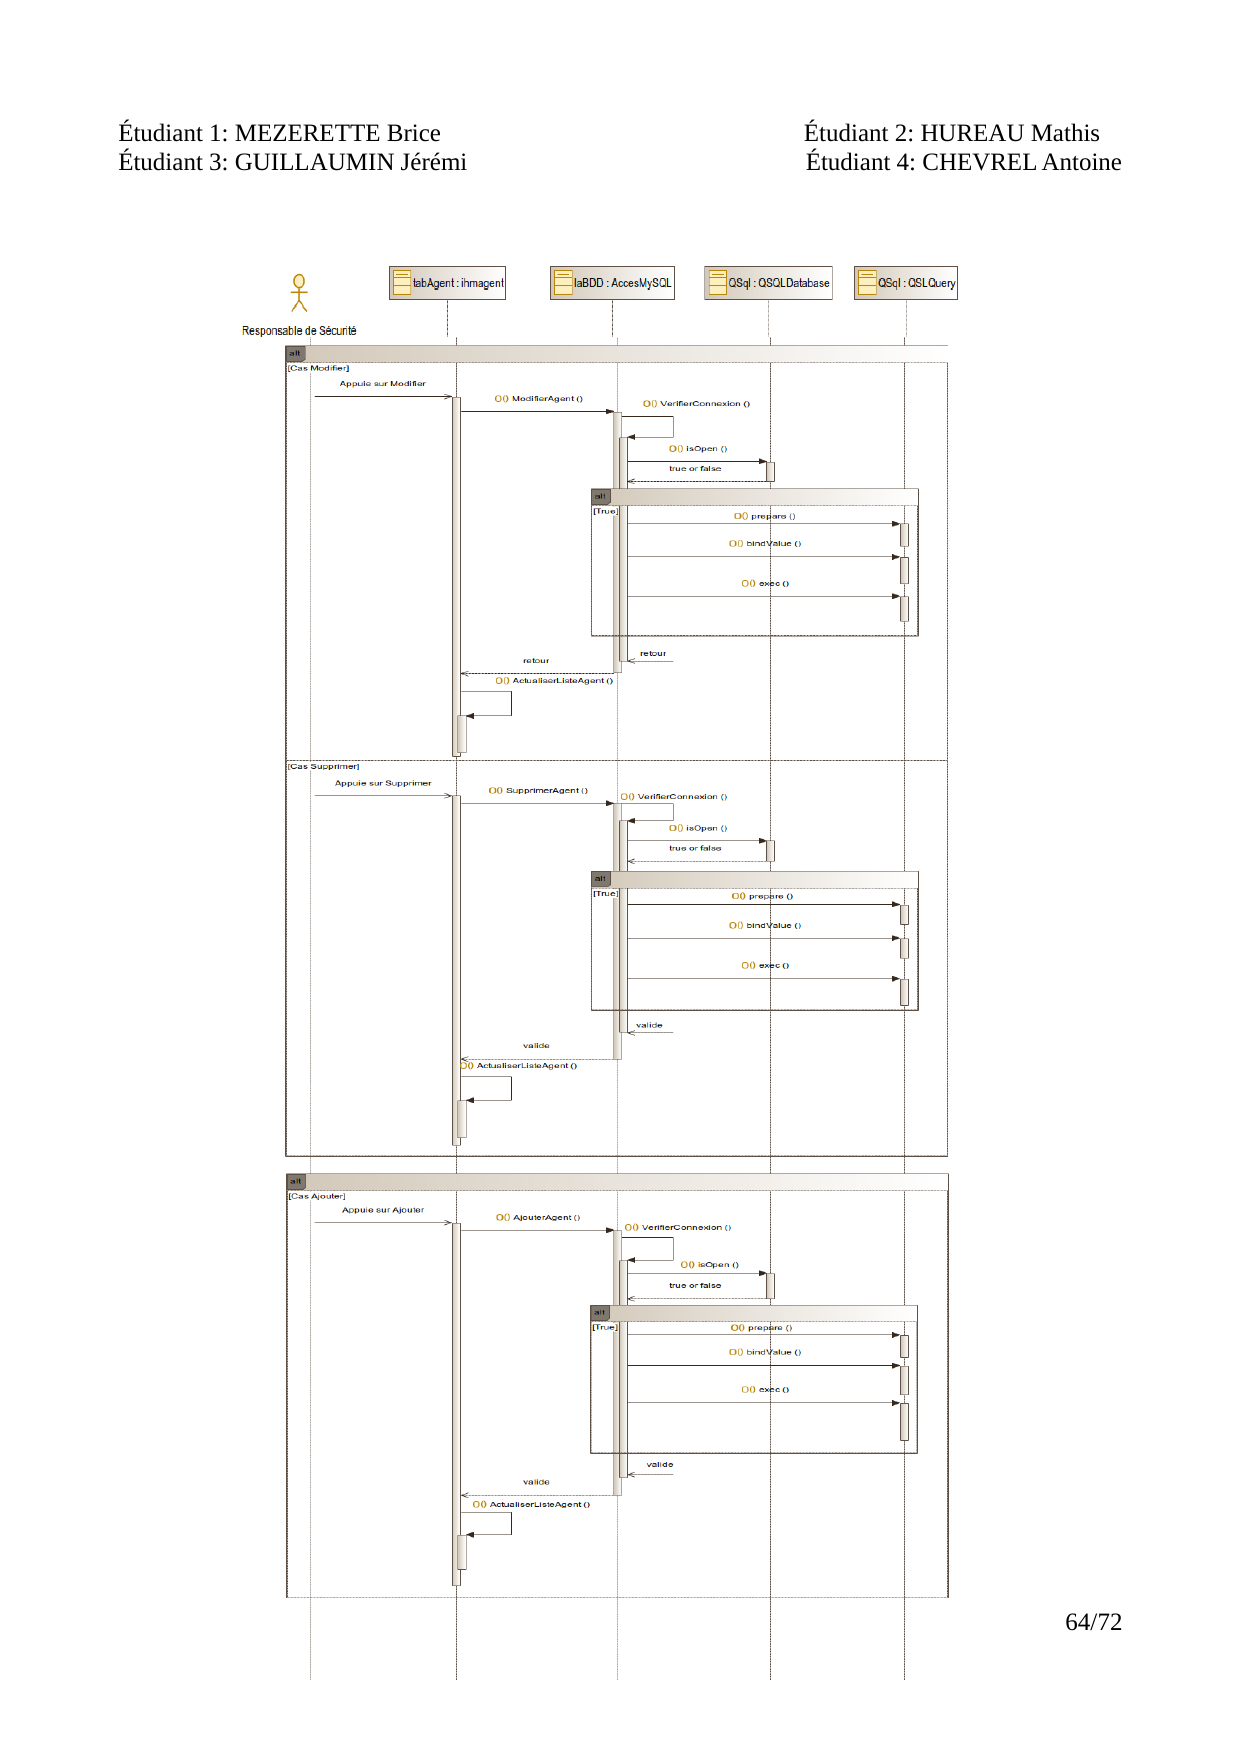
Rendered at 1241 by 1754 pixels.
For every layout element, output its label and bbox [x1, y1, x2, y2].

picture [214, 255, 960, 1685]
